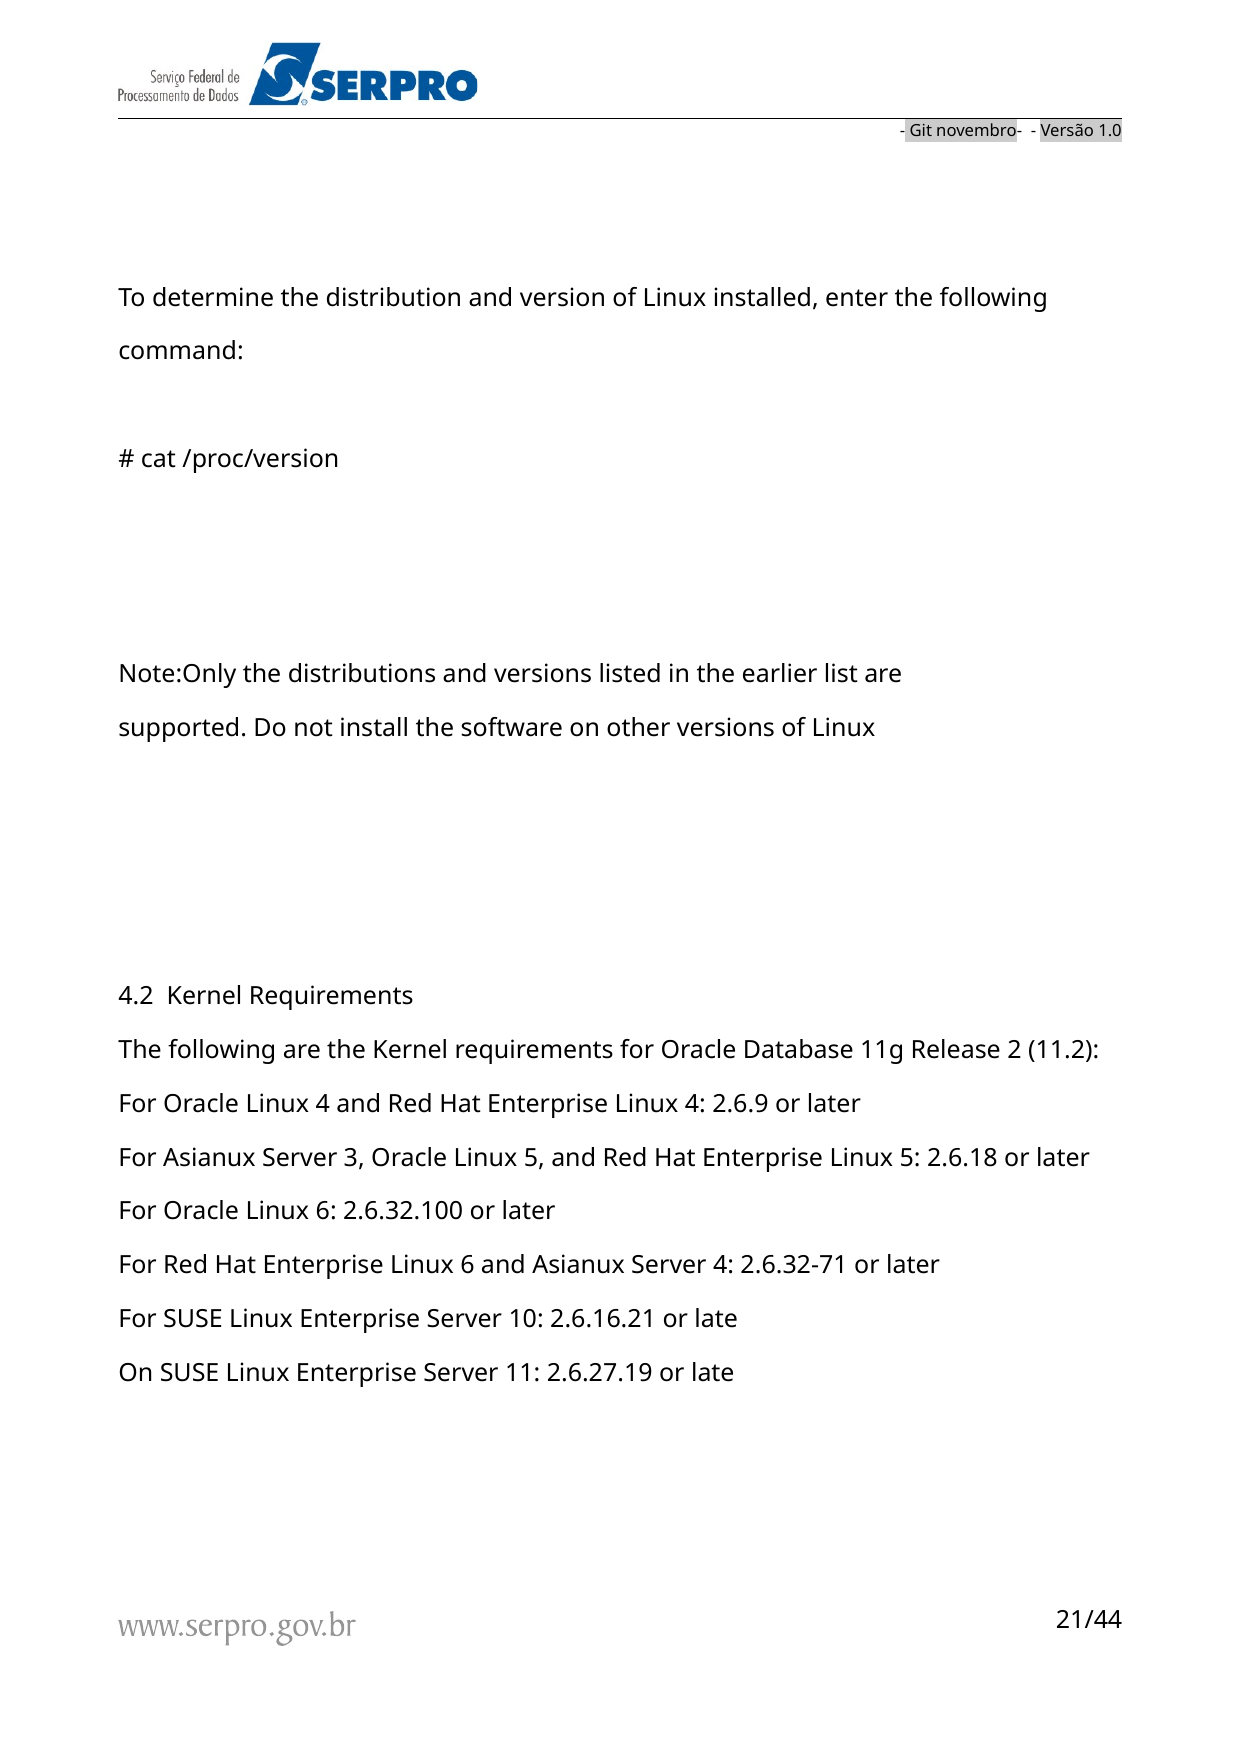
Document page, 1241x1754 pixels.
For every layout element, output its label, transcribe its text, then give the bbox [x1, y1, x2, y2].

text For Red Hat Enterprise Linux 6 and Asianux Server 4: 2.6.32-71 or later [118, 1247, 1122, 1281]
text For SUSE Linux Enterprise Server 10: 2.6.16.21 or late [118, 1300, 1122, 1334]
text # cat /proc/version [118, 440, 1122, 474]
text command: [118, 333, 1122, 367]
text For Oracle Linux 6: 2.6.32.100 or later [118, 1193, 1122, 1227]
picture [118, 41, 478, 106]
text For Asianux Server 3, Oracle Linux 5, and Red Hat Enterprise Linux 5: 2.6.18 or later [118, 1139, 1122, 1173]
text On SUSE Linux Enterprise Server 11: 2.6.27.19 or late [118, 1354, 1122, 1388]
text Note:Only the distributions and versions listed in the earlier list are [118, 655, 1122, 689]
text The following are the Kernel requirements for Oracle Database 11g Release 2 (11.2): [118, 1032, 1122, 1066]
text 4.2 Kernel Requirements [118, 978, 1122, 1012]
text To determine the distribution and version of Linux installed, enter the following [118, 279, 1122, 313]
text supported. Do not install the software on other versions of Linux [118, 709, 1122, 743]
text For Oracle Linux 4 and Red Hat Enterprise Linux 4: 2.6.9 or later [118, 1085, 1122, 1119]
